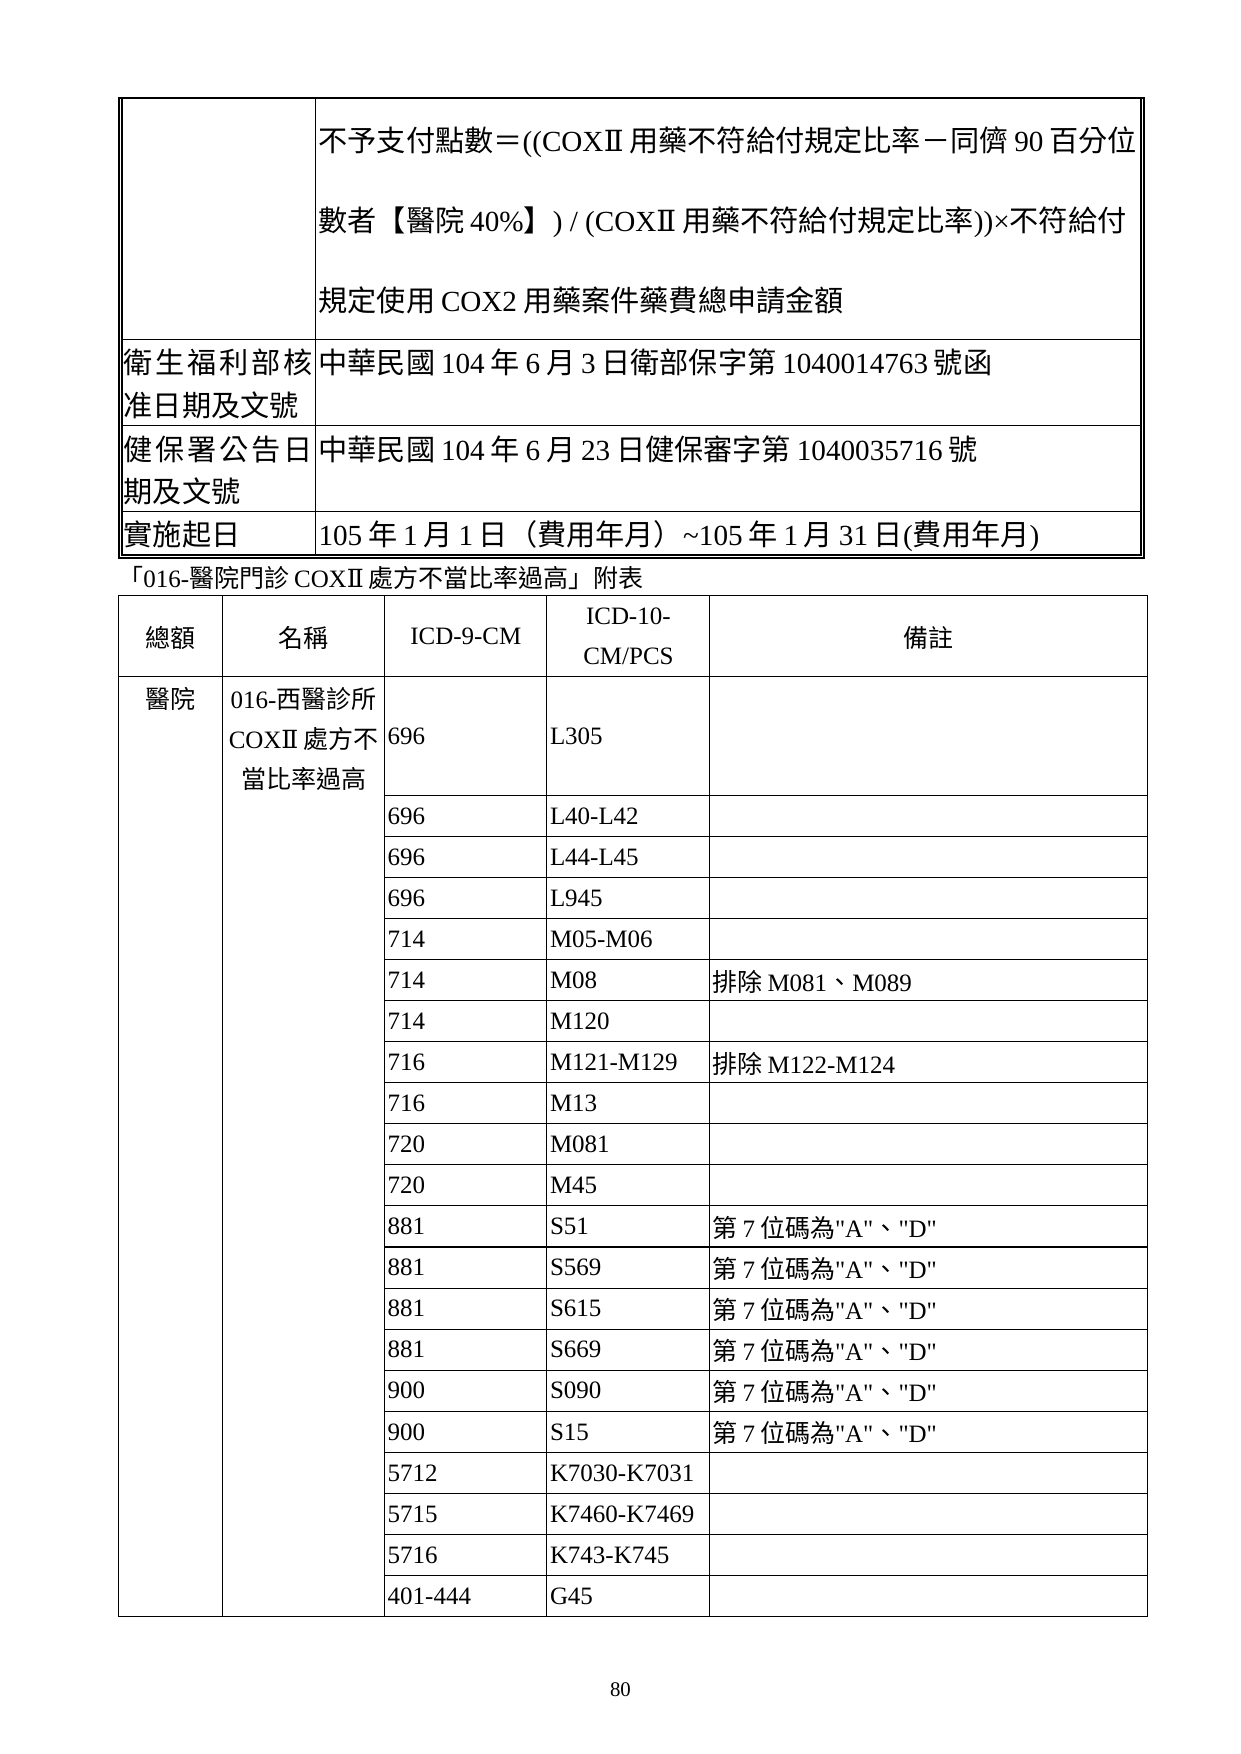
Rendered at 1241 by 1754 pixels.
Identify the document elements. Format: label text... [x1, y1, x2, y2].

table_cell 881 [385, 1289, 546, 1328]
table_cell 714 [385, 960, 546, 1000]
table_cell M13 [547, 1083, 709, 1123]
table_cell 696 [385, 878, 546, 918]
table_cell G45 [547, 1576, 709, 1616]
table_cell L40-L42 [547, 796, 709, 836]
table_header ICD-10- CM/PCS [547, 596, 709, 676]
table_cell 900 [385, 1412, 546, 1452]
table_cell 5716 [385, 1535, 546, 1575]
table_cell S669 [547, 1330, 709, 1369]
table_cell 696 [385, 796, 546, 836]
table_cell M121-M129 [547, 1042, 709, 1082]
table_cell 實施起日 [123, 512, 315, 554]
table_cell 衛生福利部核准日期及文號 [123, 340, 315, 425]
table_header 備註 [710, 596, 1147, 676]
table_cell S51 [547, 1206, 709, 1246]
table_cell L44-L45 [547, 837, 709, 877]
table_cell K743-K745 [547, 1535, 709, 1575]
table_cell [710, 677, 1147, 795]
table_cell [710, 919, 1147, 959]
table_cell 716 [385, 1042, 546, 1082]
table_cell 016-西醫診所COXⅡ處方不當比率過高 [223, 677, 384, 1616]
table_cell 5715 [385, 1494, 546, 1534]
table_cell 排除M081、M089 [710, 960, 1147, 1000]
table_cell 696 [385, 677, 546, 795]
table_cell 中華民國104年6月3日衛部保字第1040014763號函 [316, 340, 1140, 425]
table_cell 881 [385, 1206, 546, 1246]
table_cell K7460-K7469 [547, 1494, 709, 1534]
table_cell 716 [385, 1083, 546, 1123]
table_cell 881 [385, 1330, 546, 1369]
table_cell M05-M06 [547, 919, 709, 959]
table_cell S090 [547, 1371, 709, 1411]
table_cell 第7位碼為"A"、"D" [710, 1289, 1147, 1328]
table_header ICD-9-CM [385, 596, 546, 676]
table_cell 105年1月1日（費用年月）~105年1月31日(費用年月) [316, 512, 1140, 554]
table_cell 5712 [385, 1453, 546, 1493]
table_cell [710, 796, 1147, 836]
table_cell 696 [385, 837, 546, 877]
table_cell 健保署公告日期及文號 [123, 426, 315, 511]
table_cell 不予支付點數＝((COXⅡ用藥不符給付規定比率－同儕90百分位數者【醫院40%】) / (COXⅡ用藥不符給付規定比率))×不符給付規定使用COX2用藥案件藥費總申請金額 [316, 99, 1140, 338]
table_cell [123, 99, 315, 338]
table_cell 720 [385, 1165, 546, 1205]
table_cell 中華民國104年6月23日健保審字第1040035716號 [316, 426, 1140, 511]
table_cell [710, 1494, 1147, 1534]
table_cell L305 [547, 677, 709, 795]
table_cell 醫院 [119, 677, 222, 1616]
table_cell [710, 1083, 1147, 1123]
table_cell L945 [547, 878, 709, 918]
table_cell S15 [547, 1412, 709, 1452]
table_cell S615 [547, 1289, 709, 1328]
table_cell 排除M122-M124 [710, 1042, 1147, 1082]
table_cell 900 [385, 1371, 546, 1411]
table_cell K7030-K7031 [547, 1453, 709, 1493]
table_cell [710, 1124, 1147, 1164]
table_cell S569 [547, 1248, 709, 1287]
table_cell [710, 878, 1147, 918]
table_cell [710, 1576, 1147, 1616]
table_cell M081 [547, 1124, 709, 1164]
table_cell 第7位碼為"A"、"D" [710, 1412, 1147, 1452]
table_cell [710, 1453, 1147, 1493]
table_header 總額 [119, 596, 222, 676]
table_cell [710, 1165, 1147, 1205]
table_cell [710, 1001, 1147, 1041]
table_cell 720 [385, 1124, 546, 1164]
table_cell M120 [547, 1001, 709, 1041]
table_cell [710, 837, 1147, 877]
table_cell 第7位碼為"A"、"D" [710, 1371, 1147, 1411]
table_cell 714 [385, 1001, 546, 1041]
table_cell 第7位碼為"A"、"D" [710, 1248, 1147, 1287]
table_header 名稱 [223, 596, 384, 676]
table_cell 第7位碼為"A"、"D" [710, 1330, 1147, 1369]
table_cell 第7位碼為"A"、"D" [710, 1206, 1147, 1246]
table_cell 881 [385, 1248, 546, 1287]
table_cell M45 [547, 1165, 709, 1205]
table_cell 401-444 [385, 1576, 546, 1616]
table_cell 714 [385, 919, 546, 959]
text 「016-醫院門診COXⅡ處方不當比率過高」附表 [118, 559, 1122, 595]
table_cell [710, 1535, 1147, 1575]
table_cell M08 [547, 960, 709, 1000]
